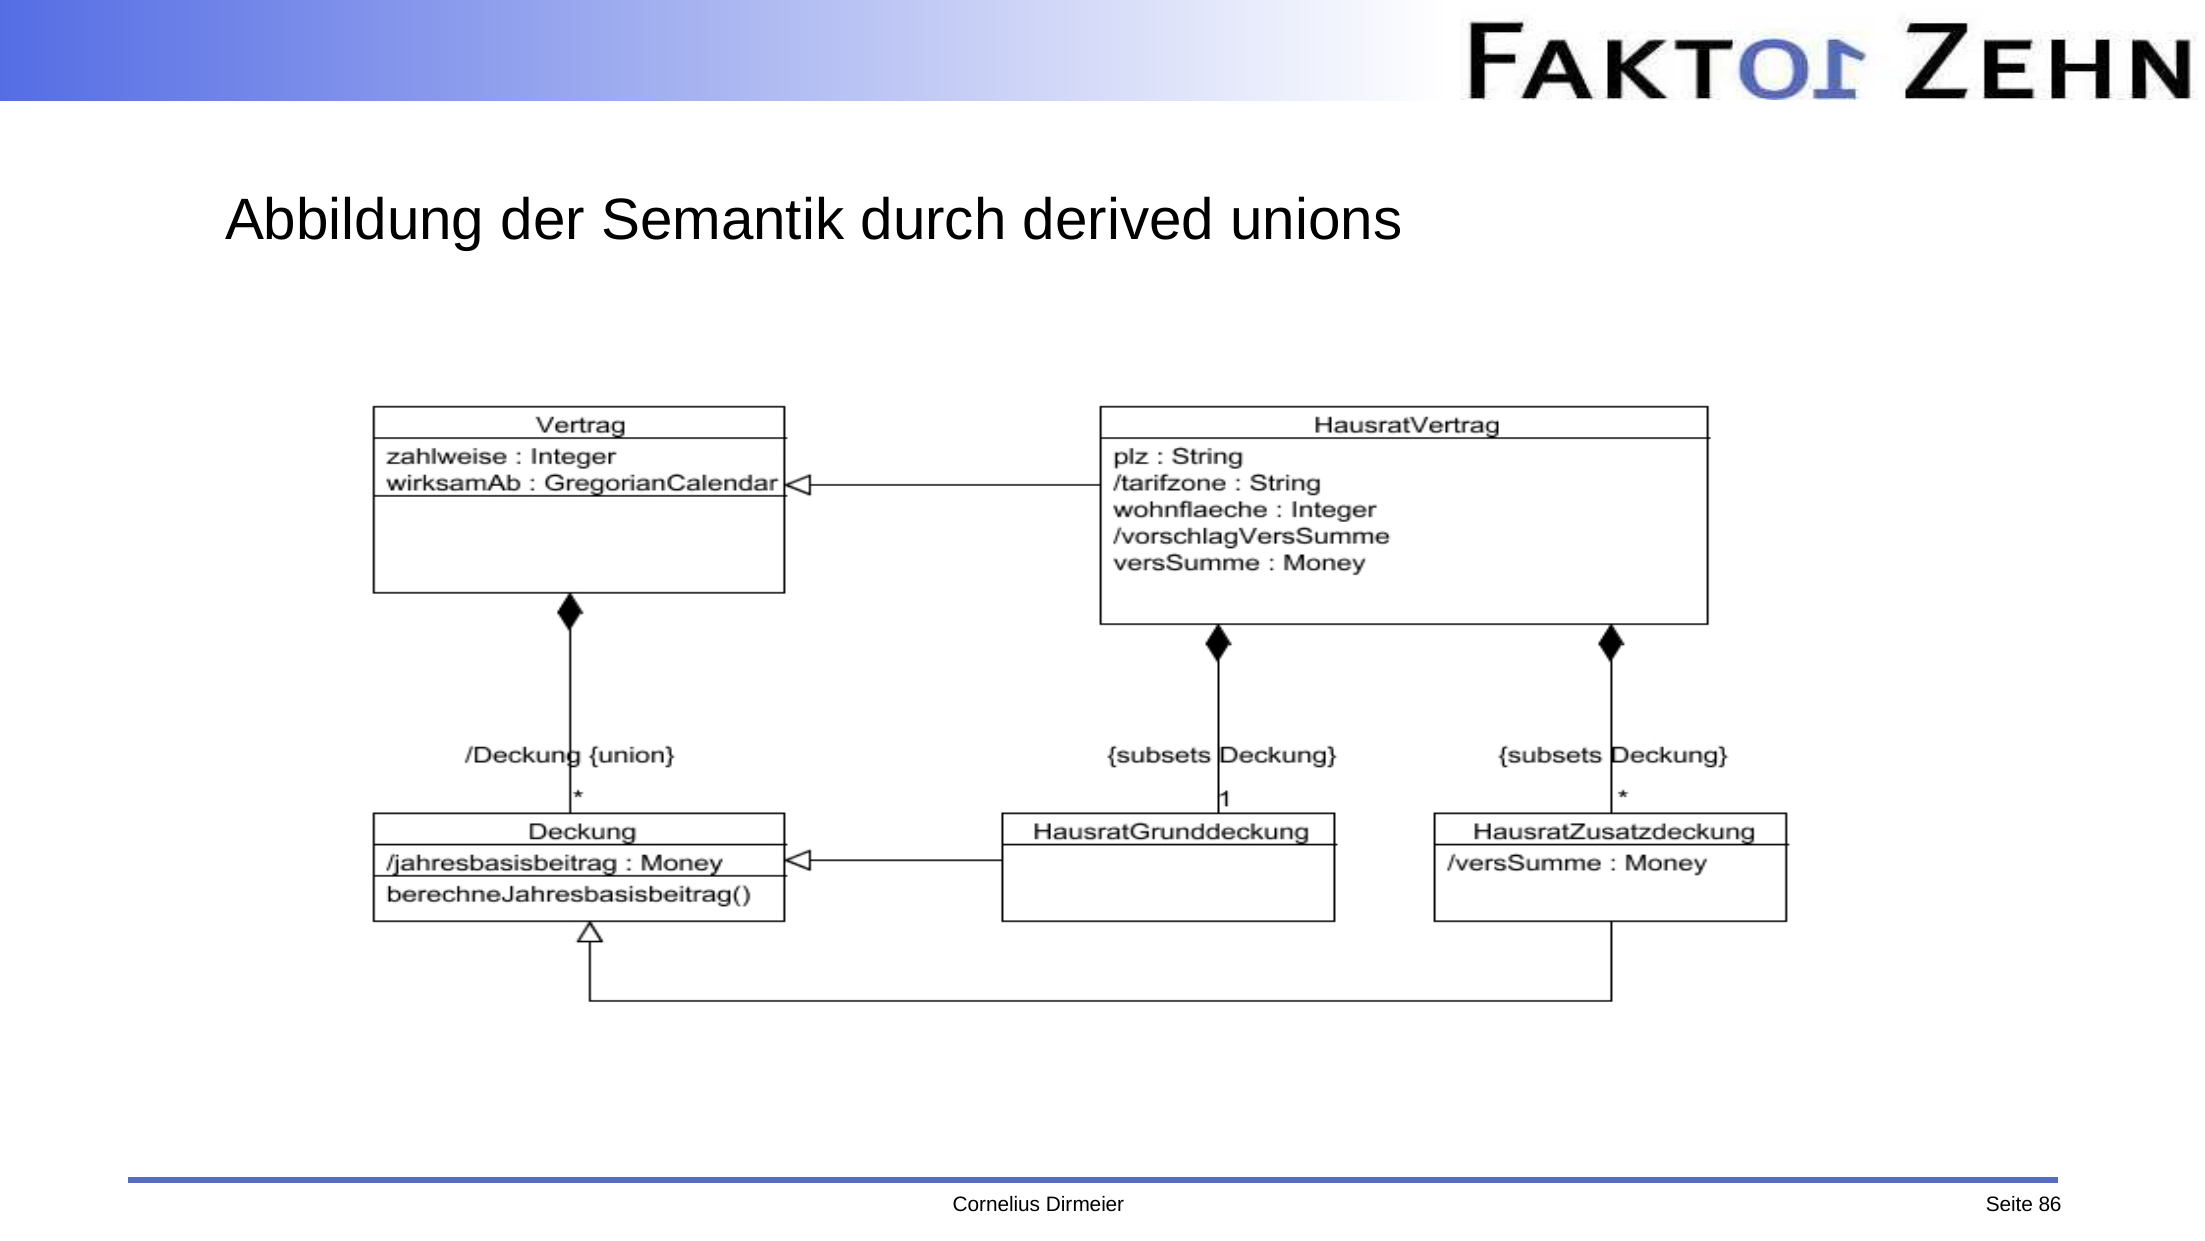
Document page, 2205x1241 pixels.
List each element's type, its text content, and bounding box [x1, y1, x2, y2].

picture [1460, 7, 2202, 100]
picture [334, 375, 1827, 1063]
title Abbildung der Semantik durch derived unions [225, 142, 1981, 296]
